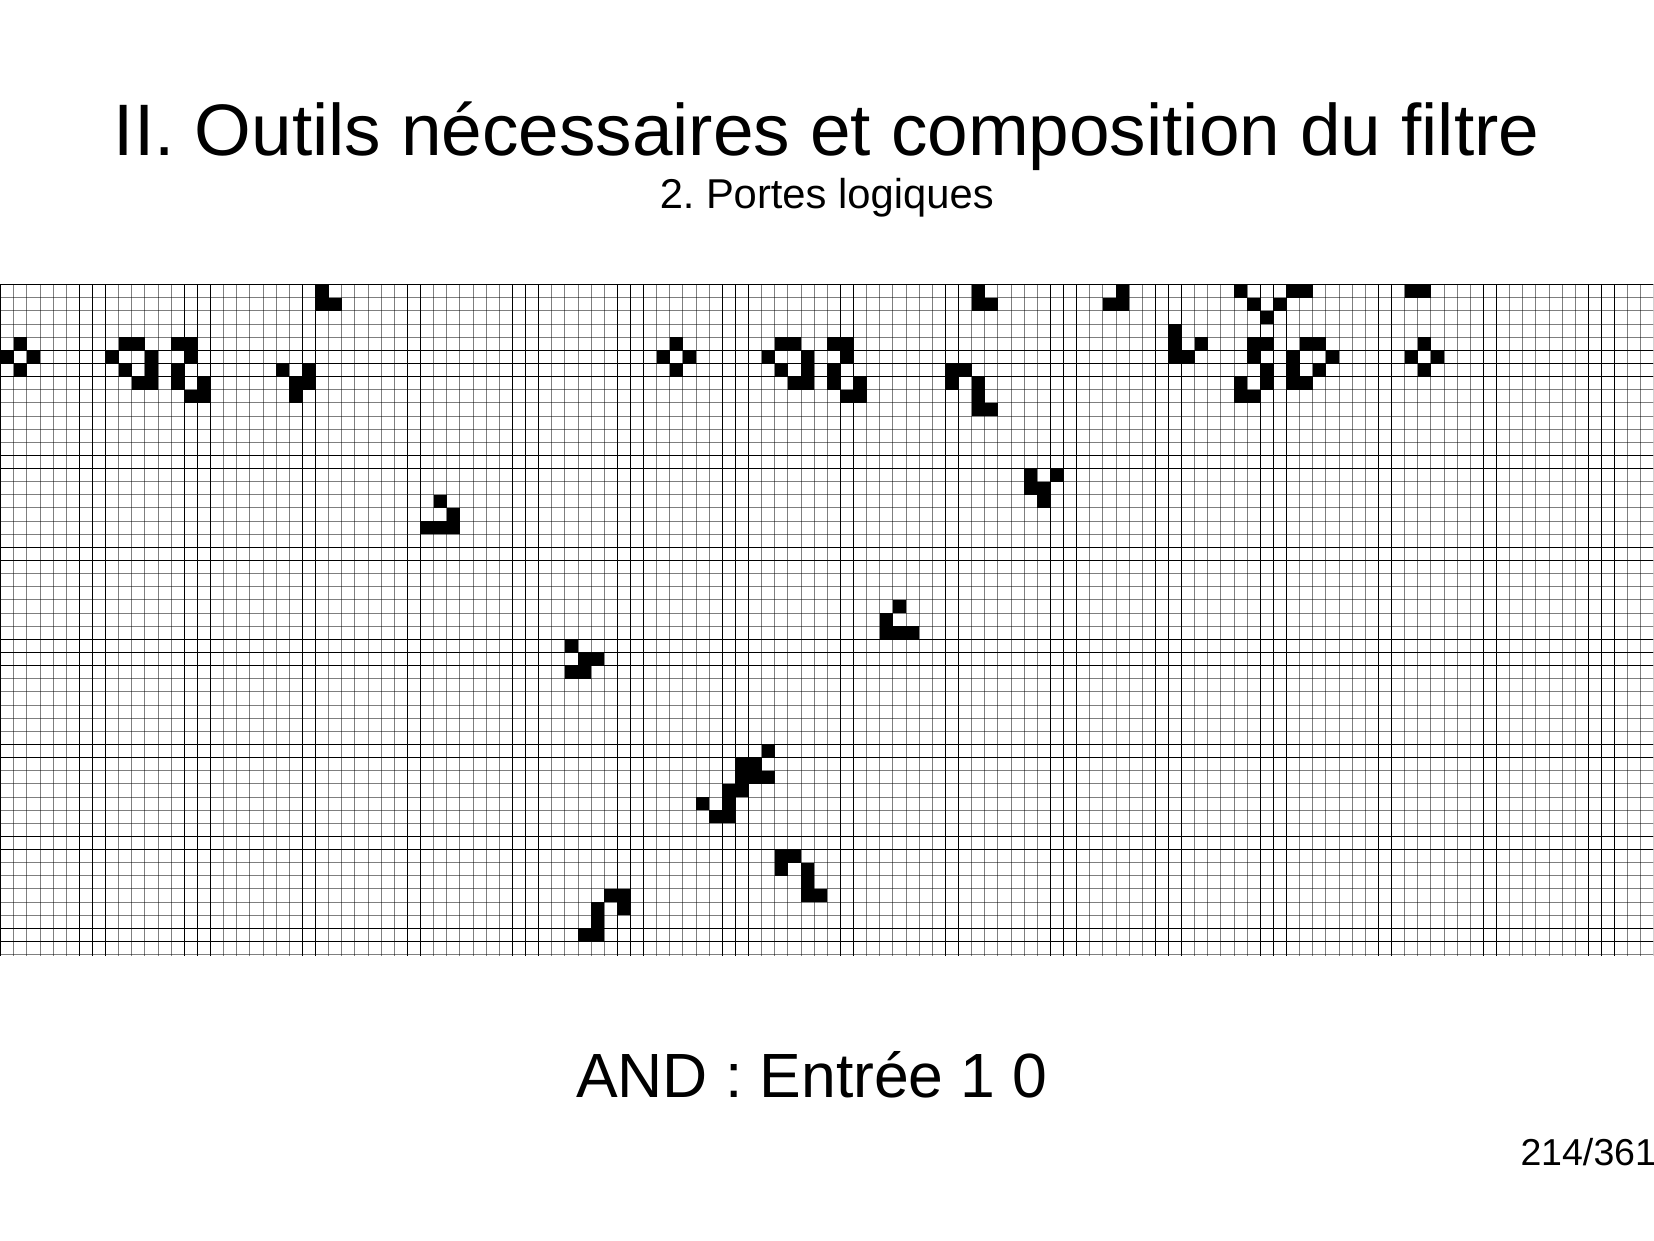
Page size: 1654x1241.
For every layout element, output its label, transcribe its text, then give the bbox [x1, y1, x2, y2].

title II. Outils nécessaires et composition du filtre 2. Portes logiques [82, 49, 1572, 257]
picture [0, 284, 1654, 956]
text_box <number>/361 [1505, 1124, 1654, 1182]
text_box AND : Entrée 1 0 [561, 1033, 1064, 1119]
